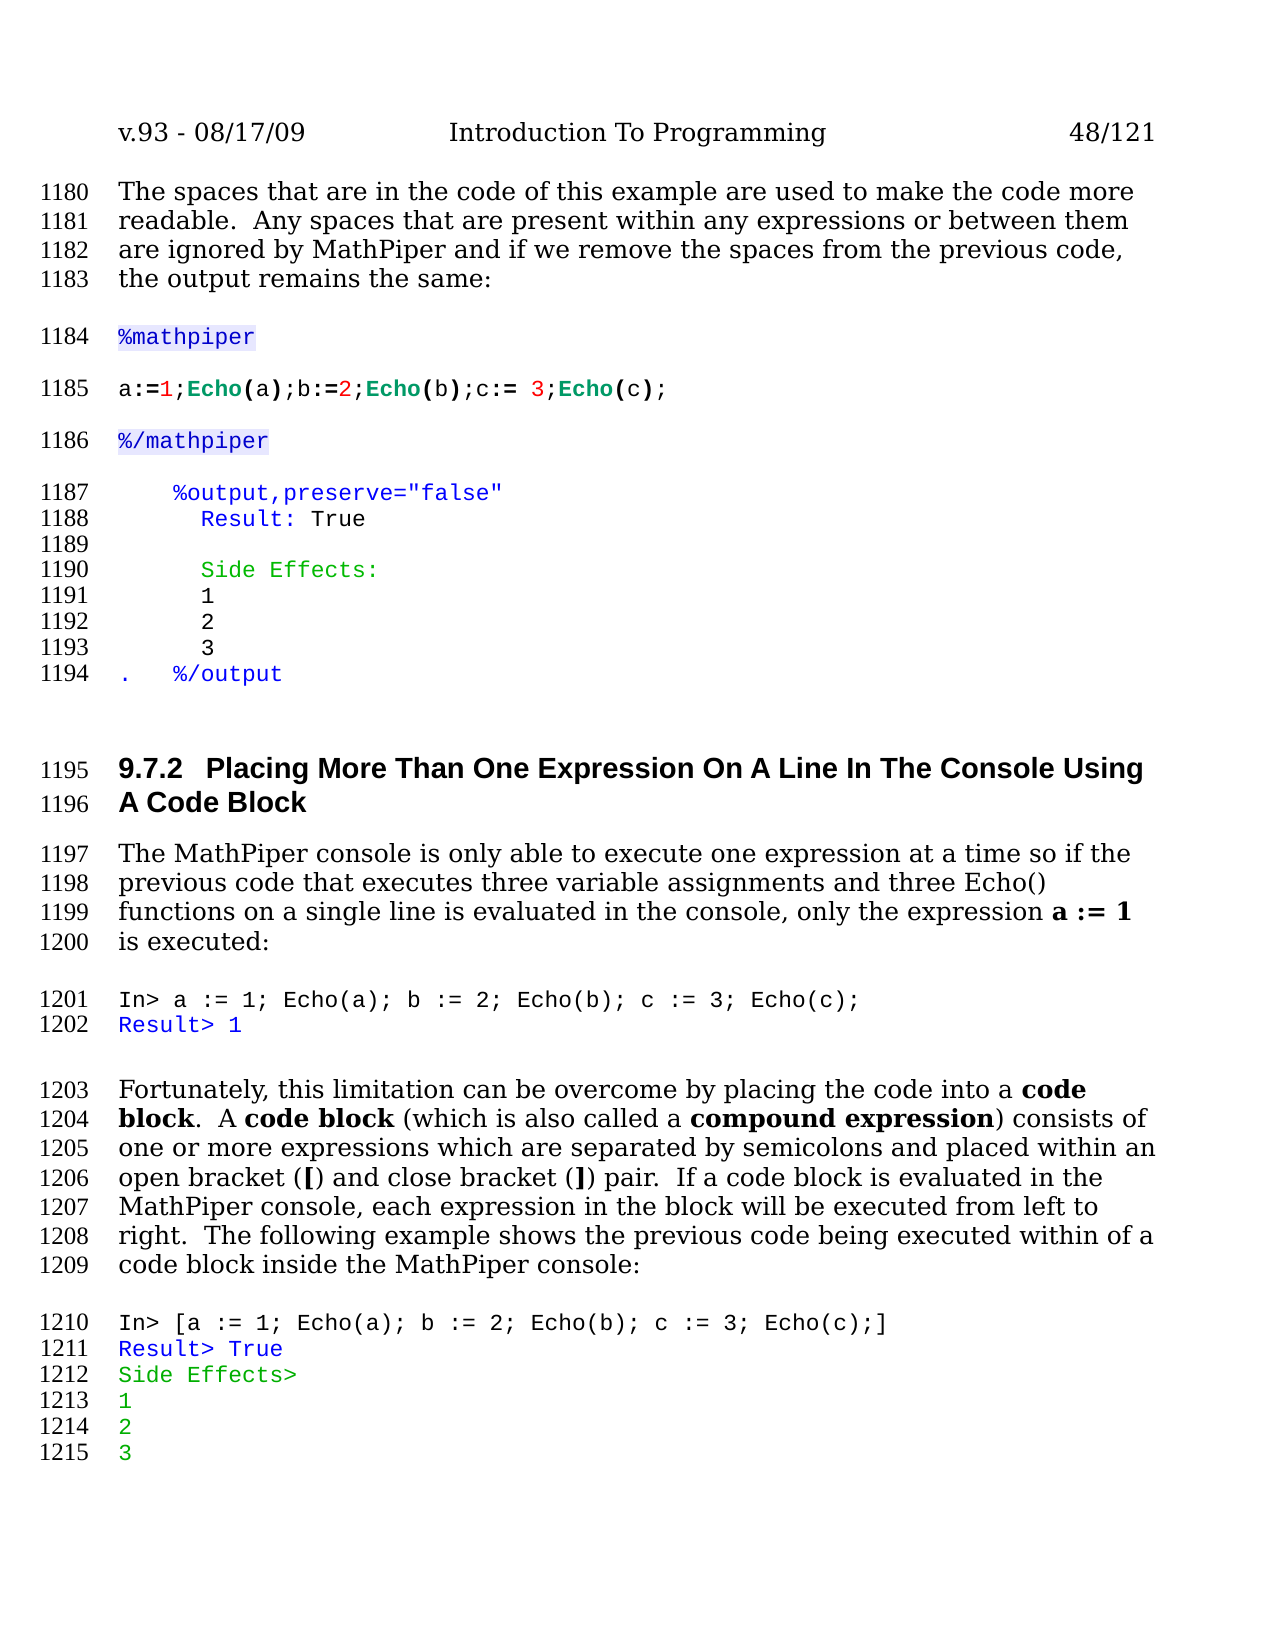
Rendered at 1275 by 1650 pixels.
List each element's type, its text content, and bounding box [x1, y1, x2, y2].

text Side Effects: [118, 559, 1157, 585]
text 2 [118, 611, 1157, 637]
text In> [a := 1; Echo(a); b := 2; Echo(b); c := 3; Echo(c);] [118, 1311, 1157, 1337]
text Result> True [118, 1337, 1157, 1363]
text . %/output [118, 663, 1157, 688]
subtitle Placing More Than One Expression On A Line In The Console Using A Code Block [118, 751, 1157, 818]
text In> a := 1; Echo(a); b := 2; Echo(b); c := 3; Echo(c); [118, 988, 1157, 1014]
text Side Effects> [118, 1363, 1157, 1389]
text a:=1;Echo(a);b:=2;Echo(b);c:= 3;Echo(c); [118, 377, 1157, 403]
text 1 [118, 585, 1157, 611]
text 3 [118, 637, 1157, 663]
text The spaces that are in the code of this example are used to make the code more readable. Any spaces that are present within any expressions or between them are ignored by MathPiper and if we remove the spaces from the previous code, the output remains the same: [118, 177, 1157, 293]
text %mathpiper [118, 325, 1157, 351]
text %/mathpiper [118, 429, 1157, 455]
text %output,preserve="false" [118, 481, 1157, 507]
text 2 [118, 1415, 1157, 1441]
text 1 [118, 1389, 1157, 1415]
text Result> 1 [118, 1014, 1157, 1040]
text Result: True [118, 507, 1157, 533]
text The MathPiper console is only able to execute one expression at a time so if the previous code that executes three variable assignments and three Echo() functions on a single line is evaluated in the console, only the expression a := 1 is executed: [118, 839, 1157, 956]
text Fortunately, this limitation can be overcome by placing the code into a code block. A code block (which is also called a compound expression) consists of one or more expressions which are separated by semicolons and placed within an open bracket ([) and close bracket (]) pair. If a code block is evaluated in the MathPiper console, each expression in the block will be executed from left to right. The following example shows the previous code being executed within of a code block inside the MathPiper console: [118, 1075, 1157, 1279]
text 3 [118, 1441, 1157, 1467]
